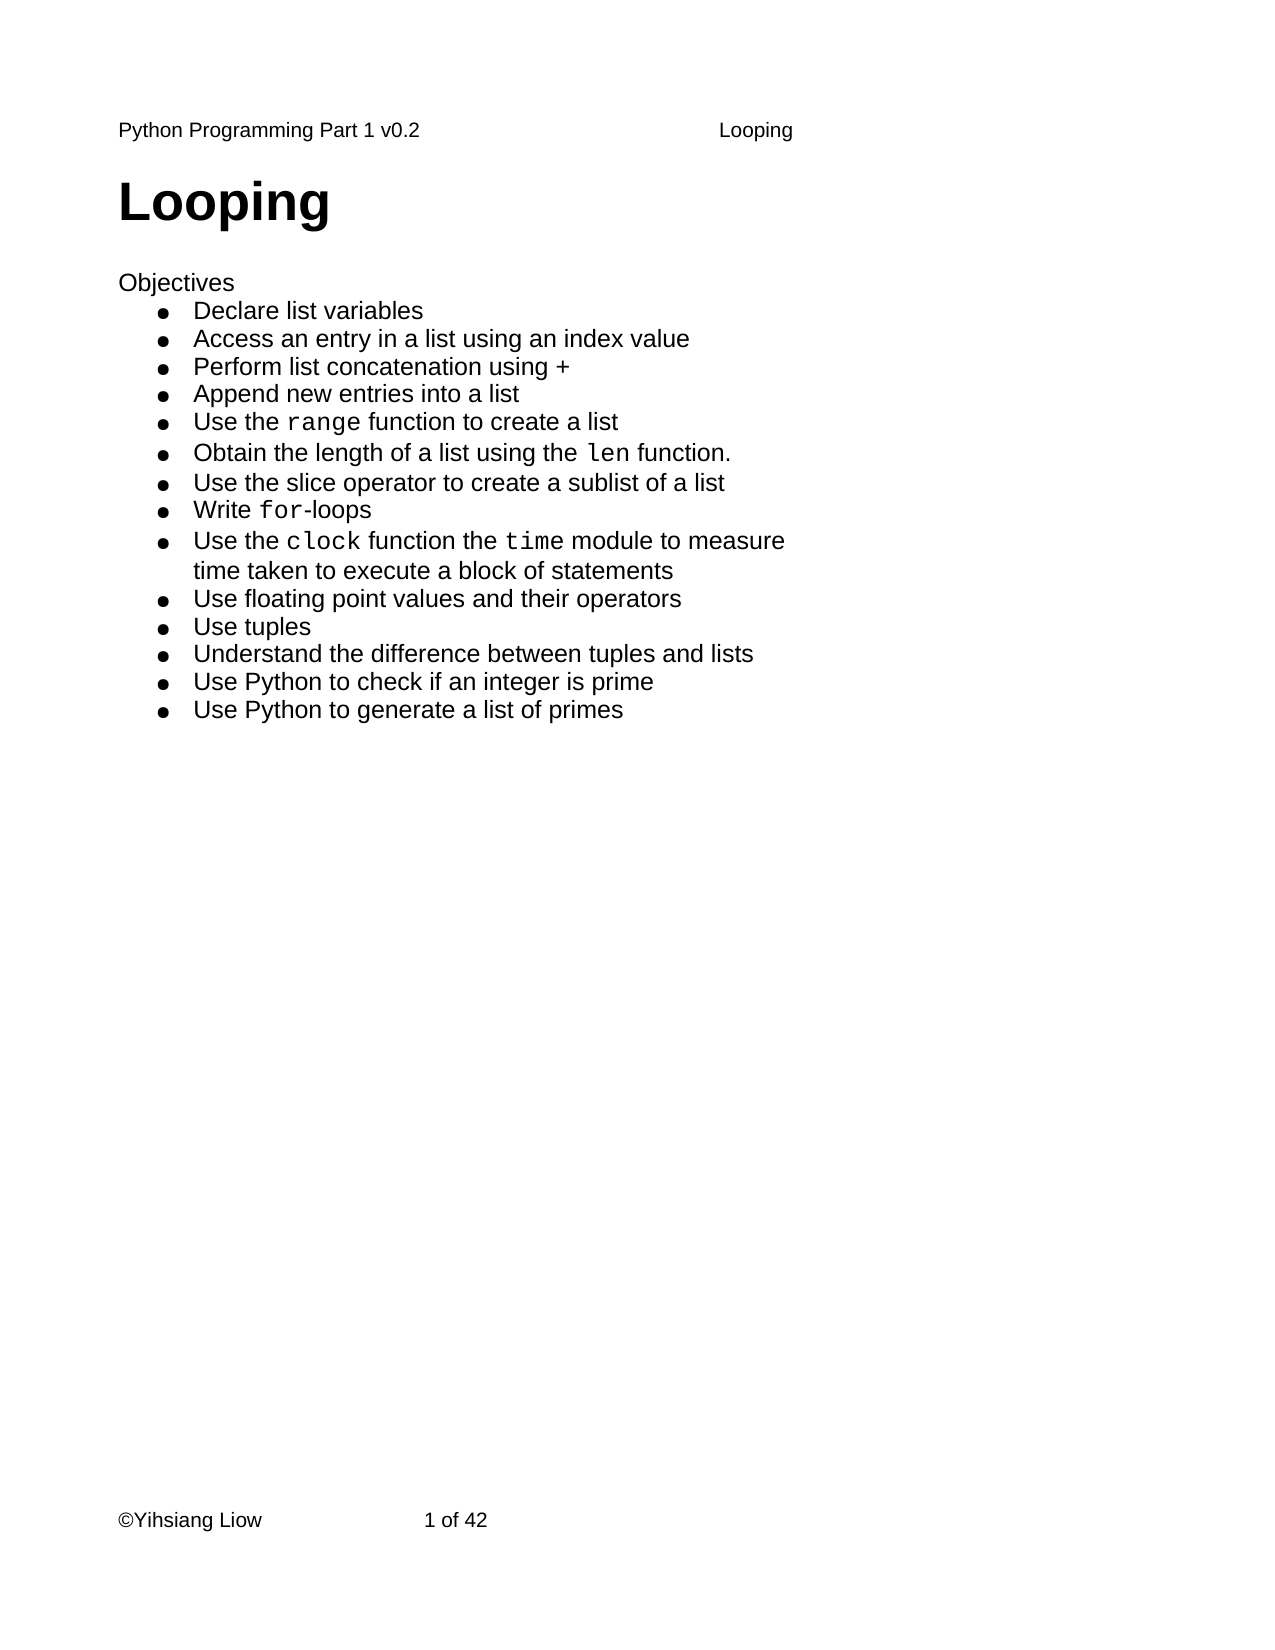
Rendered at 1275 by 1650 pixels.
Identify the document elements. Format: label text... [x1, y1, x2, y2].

list Access an entry in a list using an index value [156, 324, 793, 352]
list Use Python to check if an integer is prime [156, 668, 793, 696]
list Use the range function to create a list [156, 408, 793, 438]
list Use the slice operator to create a sublist of a list [156, 468, 793, 496]
text Looping [118, 171, 793, 231]
list Use Python to generate a list of primes [156, 696, 793, 724]
list Perform list concatenation using + [156, 352, 793, 380]
list Append new entries into a list [156, 380, 793, 408]
list Write for-loops [156, 496, 793, 526]
text Objectives [118, 269, 793, 297]
list Use floating point values and their operators [156, 584, 793, 612]
list Use tuples [156, 612, 793, 640]
list Obtain the length of a list using the len function. [156, 438, 793, 468]
list Use the clock function the time module to measure time taken to execute a block of statements [156, 526, 793, 584]
list Declare list variables [156, 297, 793, 324]
list Understand the difference between tuples and lists [156, 640, 793, 668]
